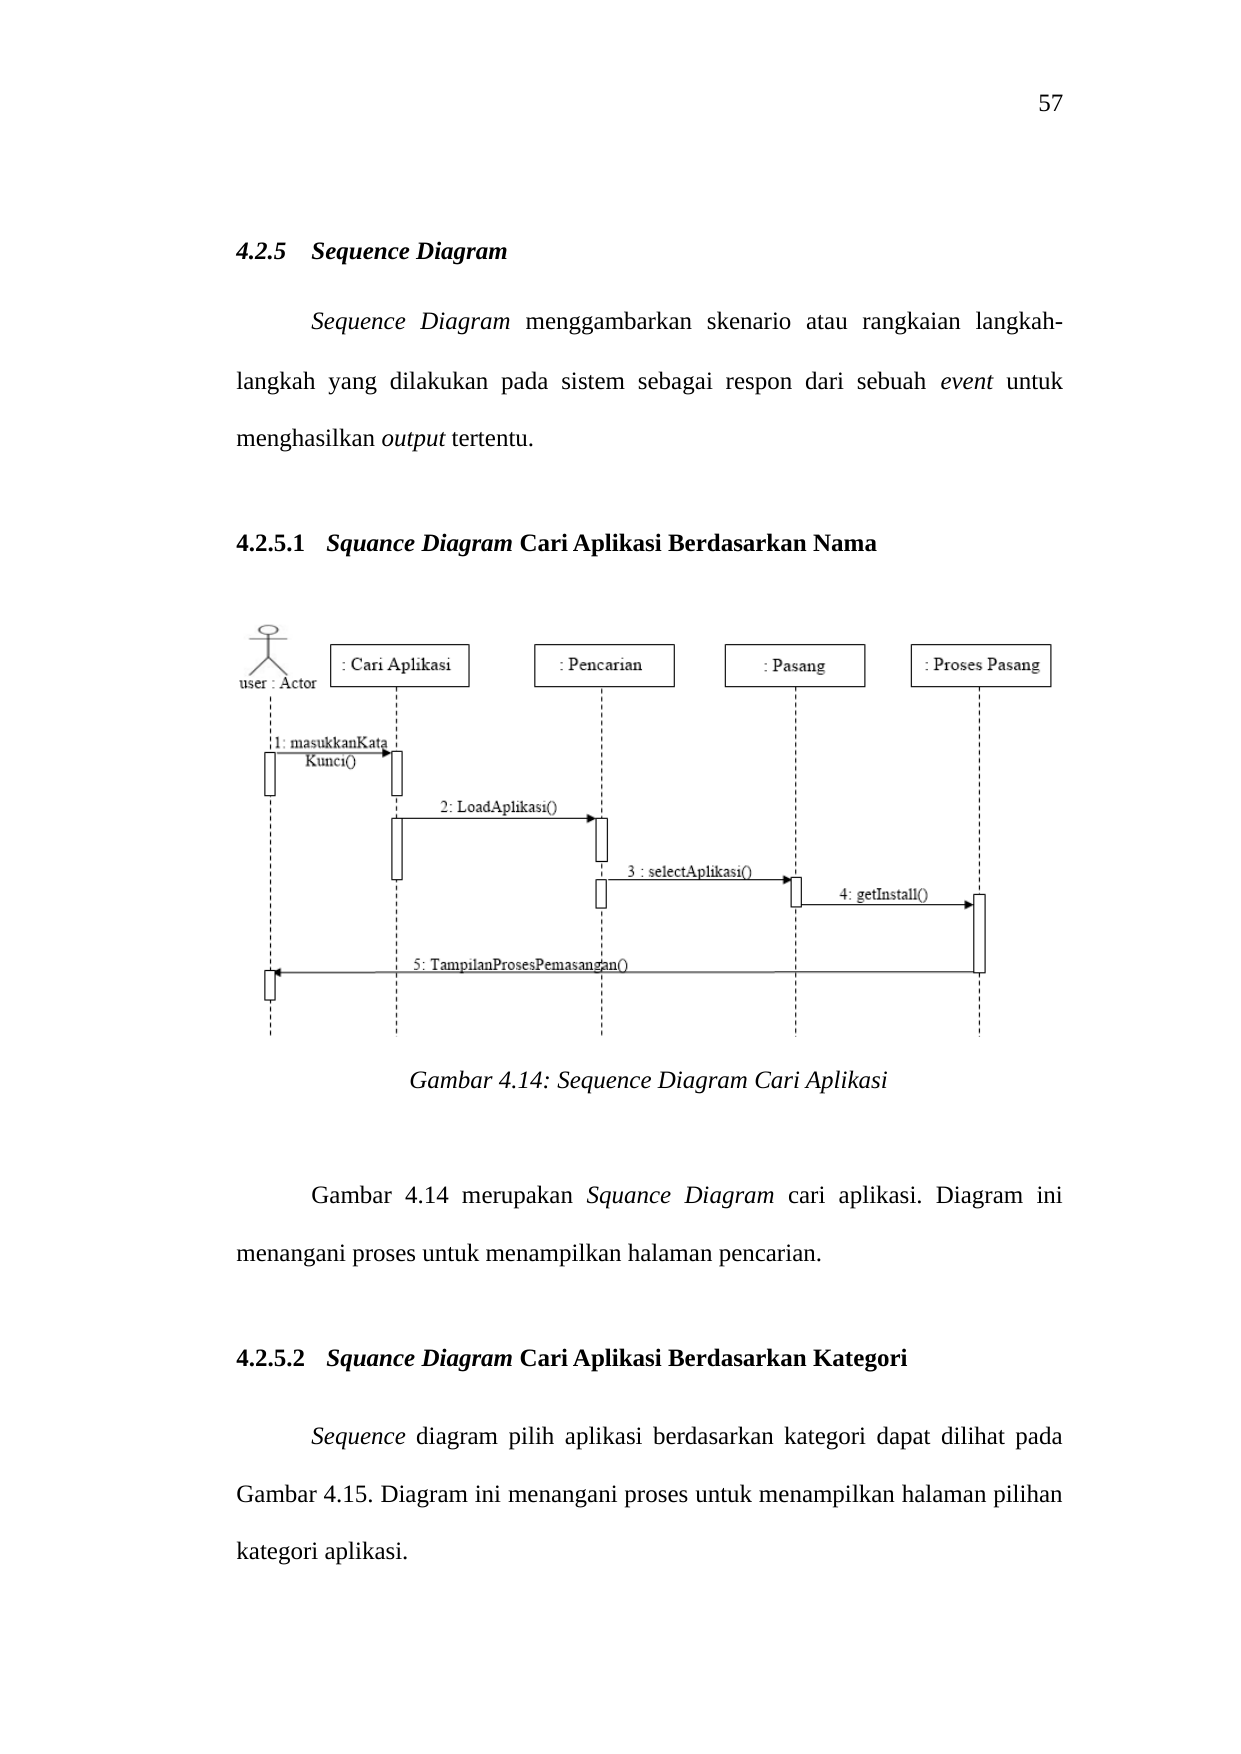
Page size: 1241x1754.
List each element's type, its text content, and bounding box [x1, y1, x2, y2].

subtitle Squance Diagram Cari Aplikasi Berdasarkan Nama [236, 528, 1063, 557]
subtitle Sequence Diagram [236, 236, 1063, 265]
subtitle Squance Diagram Cari Aplikasi berdasarkan Kategori [236, 1343, 1063, 1372]
text Sequence Diagram menggambarkan skenario atau rangkaian langkah- langkah yang dilakukan pada sistem sebagai respon dari sebuah event untuk menghasilkan output tertentu. [236, 303, 1063, 452]
text Sequence diagram pilih aplikasi berdasarkan kategori dapat dilihat pada Gambar 4.15. Diagram ini menangani proses untuk menampilkan halaman pilihan kategori aplikasi. [236, 1421, 1063, 1565]
picture [236, 619, 1063, 1037]
text Gambar 4.14 merupakan Squance Diagram cari aplikasi. Diagram ini menangani proses untuk menampilkan halaman pencarian. [236, 1181, 1063, 1267]
text Gambar 4.14: Sequence Diagram Cari Aplikasi [236, 1037, 1063, 1094]
